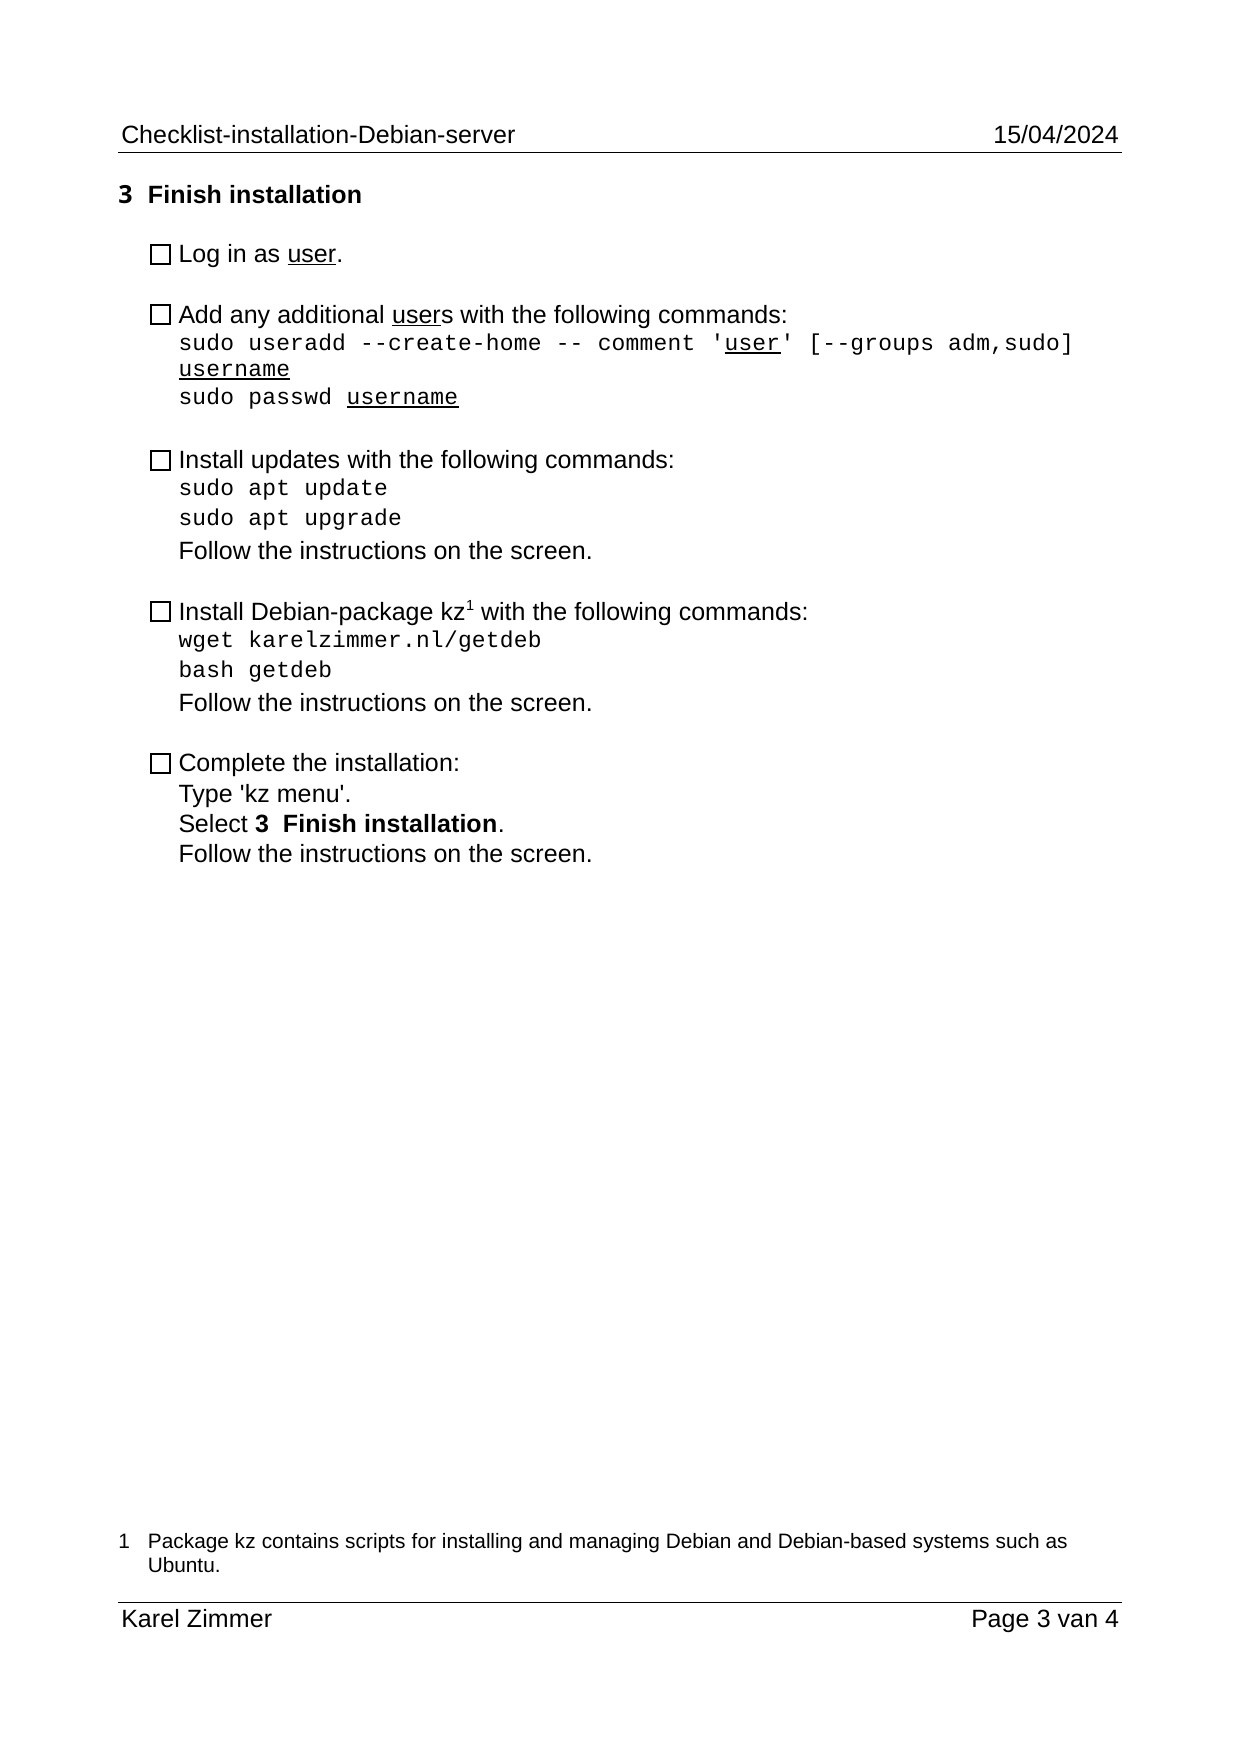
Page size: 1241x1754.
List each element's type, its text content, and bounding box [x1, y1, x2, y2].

table_header Log in as USER. [177, 239, 1122, 269]
table_cell [142, 475, 177, 506]
table_cell [177, 269, 1122, 300]
table_cell Complete the installation: [177, 748, 1122, 778]
table_cell [118, 597, 142, 627]
table_cell Add any additional users with the following commands: [177, 300, 1122, 330]
table_cell [118, 506, 142, 536]
table_cell [118, 300, 142, 330]
table_cell [142, 627, 177, 657]
table_cell [142, 269, 177, 300]
table_cell Install updates with the following commands: [177, 445, 1122, 475]
table_cell [142, 445, 177, 475]
table_cell sudo apt upgrade [177, 506, 1122, 536]
table_cell [118, 566, 142, 597]
table_cell Follow the instructions on the screen. [177, 688, 1122, 718]
table_cell sudo passwd username [177, 384, 1122, 415]
table_cell [118, 445, 142, 475]
table_cell [142, 330, 177, 384]
table_cell [142, 415, 177, 445]
table_cell [142, 566, 177, 597]
table_cell [118, 627, 142, 657]
table_cell [142, 384, 177, 415]
table_cell [142, 779, 177, 809]
table_cell Type 'kz menu'. [177, 779, 1122, 809]
table_cell [118, 718, 142, 748]
table_cell [118, 839, 142, 869]
table_cell [177, 566, 1122, 597]
table_cell [118, 809, 142, 839]
table_cell [142, 809, 177, 839]
table_cell [142, 506, 177, 536]
table_cell [142, 300, 177, 330]
table_cell sudo apt update [177, 475, 1122, 506]
table_cell [118, 415, 142, 445]
table_cell sudo useradd --create-home -- comment 'user' [--groups adm,sudo] username [177, 330, 1122, 384]
list Finish installation [118, 177, 1122, 211]
table_cell [118, 384, 142, 415]
table_cell [118, 330, 142, 384]
table_cell Select 3 Finish installation. [177, 809, 1122, 839]
table_cell [118, 269, 142, 300]
table_cell [118, 475, 142, 506]
table_cell [142, 657, 177, 687]
table_cell bash getdeb [177, 657, 1122, 687]
table_cell [142, 597, 177, 627]
table_cell Install Debian-package kz with the following commands: [177, 597, 1122, 627]
table_cell [177, 718, 1122, 748]
table_cell Follow the instructions on the screen. [177, 536, 1122, 566]
table_cell [118, 688, 142, 718]
table_cell [118, 657, 142, 687]
table_cell [118, 779, 142, 809]
table_cell wget karelzimmer.nl/getdeb [177, 627, 1122, 657]
table_cell [142, 748, 177, 778]
table_header [142, 239, 177, 269]
table_cell [142, 839, 177, 869]
table_cell [118, 748, 142, 778]
table_cell [142, 718, 177, 748]
table_cell [177, 415, 1122, 445]
table_cell [142, 688, 177, 718]
table_header [118, 239, 142, 269]
table_cell Follow the instructions on the screen. [177, 839, 1122, 869]
table_cell [118, 536, 142, 566]
table_cell [142, 536, 177, 566]
